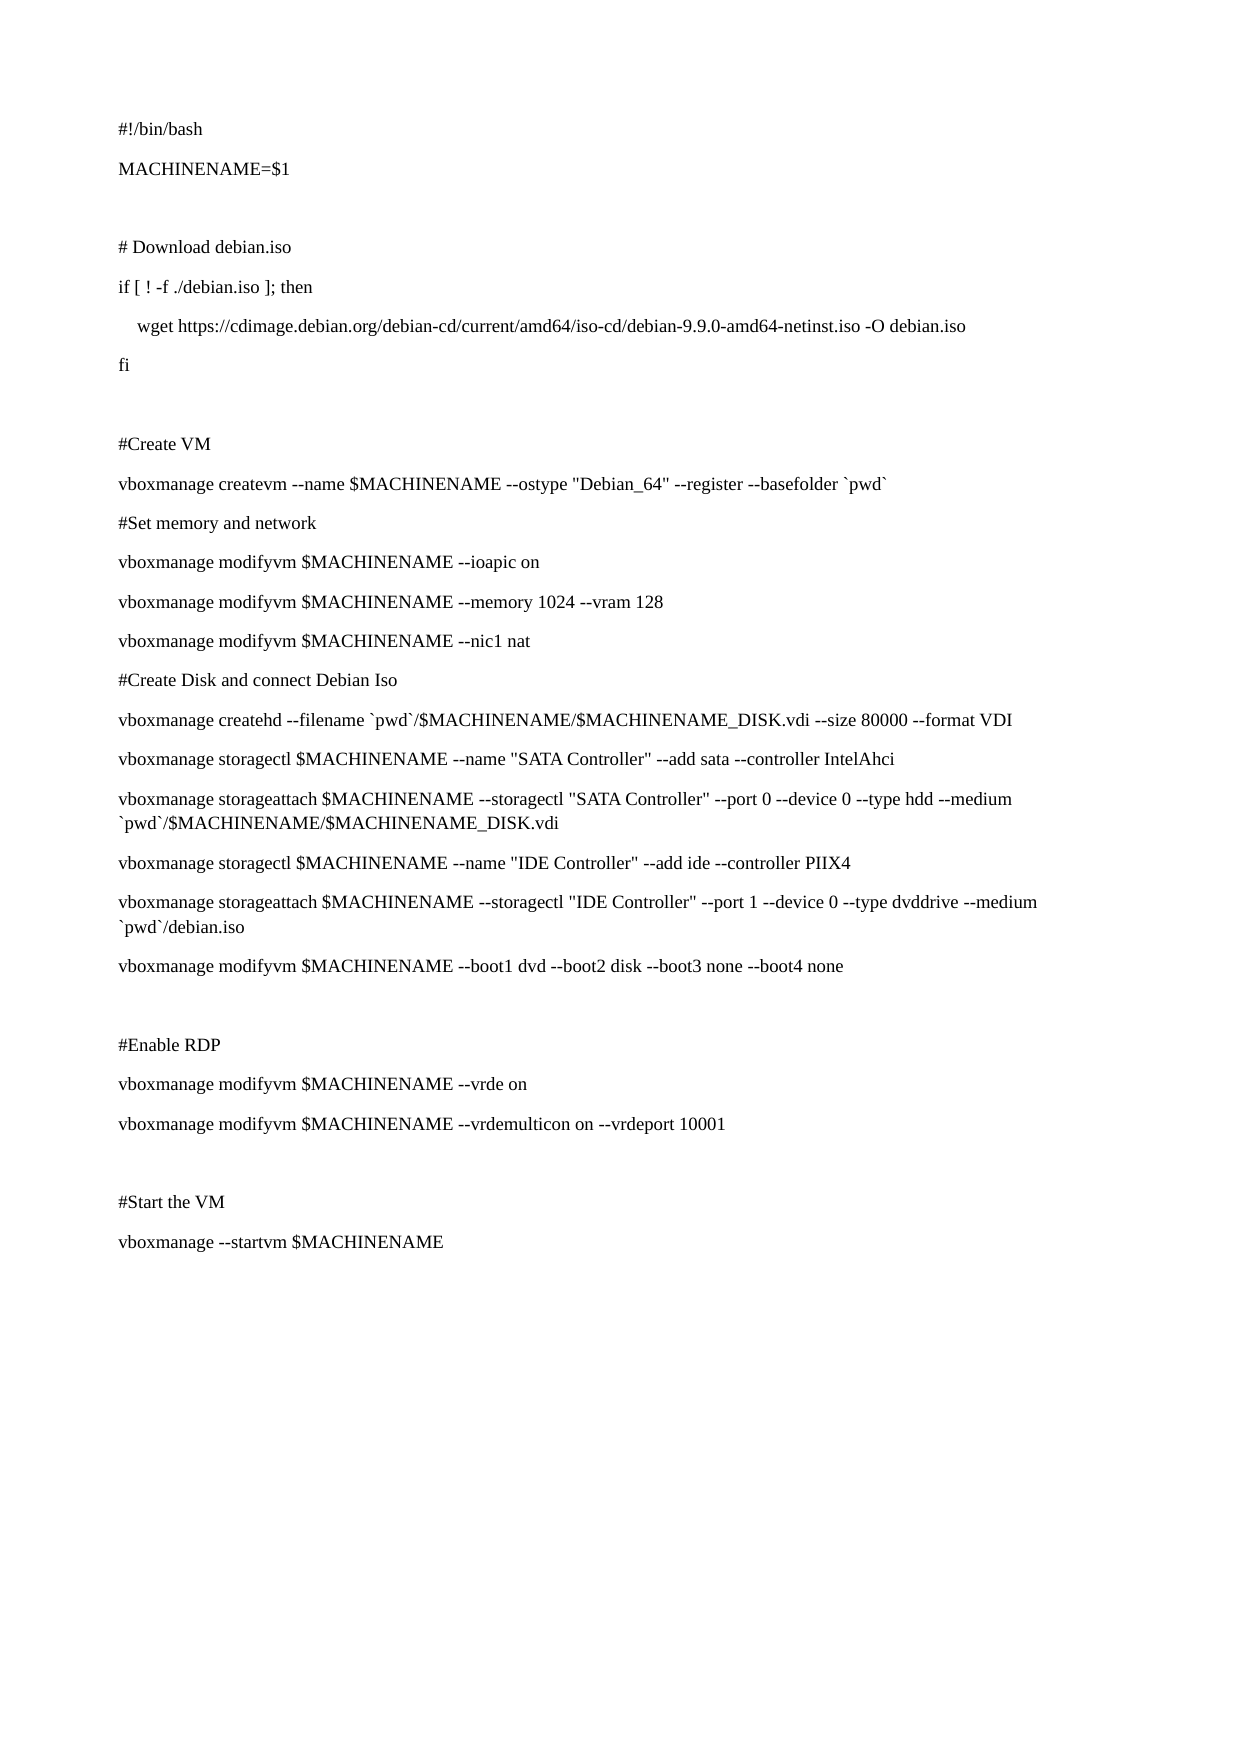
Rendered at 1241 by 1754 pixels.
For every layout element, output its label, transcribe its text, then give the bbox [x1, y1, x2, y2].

text if [ ! -f ./debian.iso ]; then [118, 276, 1122, 297]
text #Start the VM [118, 1191, 1122, 1213]
text #Create Disk and connect Debian Iso [118, 669, 1122, 691]
text vboxmanage storageattach $MACHINENAME --storagectl "SATA Controller" --port 0 --device 0 --type hdd --medium `pwd`/$MACHINENAME/$MACHINENAME_DISK.vdi [118, 787, 1122, 834]
text vboxmanage --startvm $MACHINENAME [118, 1231, 1122, 1252]
text vboxmanage modifyvm $MACHINENAME --vrdemulticon on --vrdeport 10001 [118, 1113, 1122, 1134]
text vboxmanage modifyvm $MACHINENAME --vrde on [118, 1073, 1122, 1095]
text vboxmanage createvm --name $MACHINENAME --ostype "Debian_64" --register --basefolder `pwd` [118, 472, 1122, 494]
text MACHINENAME=$1 [118, 157, 1122, 179]
text vboxmanage modifyvm $MACHINENAME --nic1 nat [118, 630, 1122, 652]
text vboxmanage createhd --filename `pwd`/$MACHINENAME/$MACHINENAME_DISK.vdi --size 80000 --format VDI [118, 709, 1122, 730]
text vboxmanage storageattach $MACHINENAME --storagectl "IDE Controller" --port 1 --device 0 --type dvddrive --medium `pwd`/debian.iso [118, 891, 1122, 937]
text # Download debian.iso [118, 236, 1122, 258]
text #Create VM [118, 433, 1122, 455]
text fi [118, 354, 1122, 376]
text vboxmanage modifyvm $MACHINENAME --memory 1024 --vram 128 [118, 591, 1122, 612]
text #Enable RDP [118, 1034, 1122, 1056]
text vboxmanage modifyvm $MACHINENAME --ioapic on [118, 551, 1122, 573]
text vboxmanage storagectl $MACHINENAME --name "IDE Controller" --add ide --controller PIIX4 [118, 852, 1122, 873]
text wget https://cdimage.debian.org/debian-cd/current/amd64/iso-cd/debian-9.9.0-amd64-netinst.iso -O debian.iso [118, 315, 1122, 337]
text #Set memory and network [118, 512, 1122, 533]
text vboxmanage modifyvm $MACHINENAME --boot1 dvd --boot2 disk --boot3 none --boot4 none [118, 955, 1122, 977]
text vboxmanage storagectl $MACHINENAME --name "SATA Controller" --add sata --controller IntelAhci [118, 748, 1122, 770]
text #!/bin/bash [118, 118, 1122, 140]
